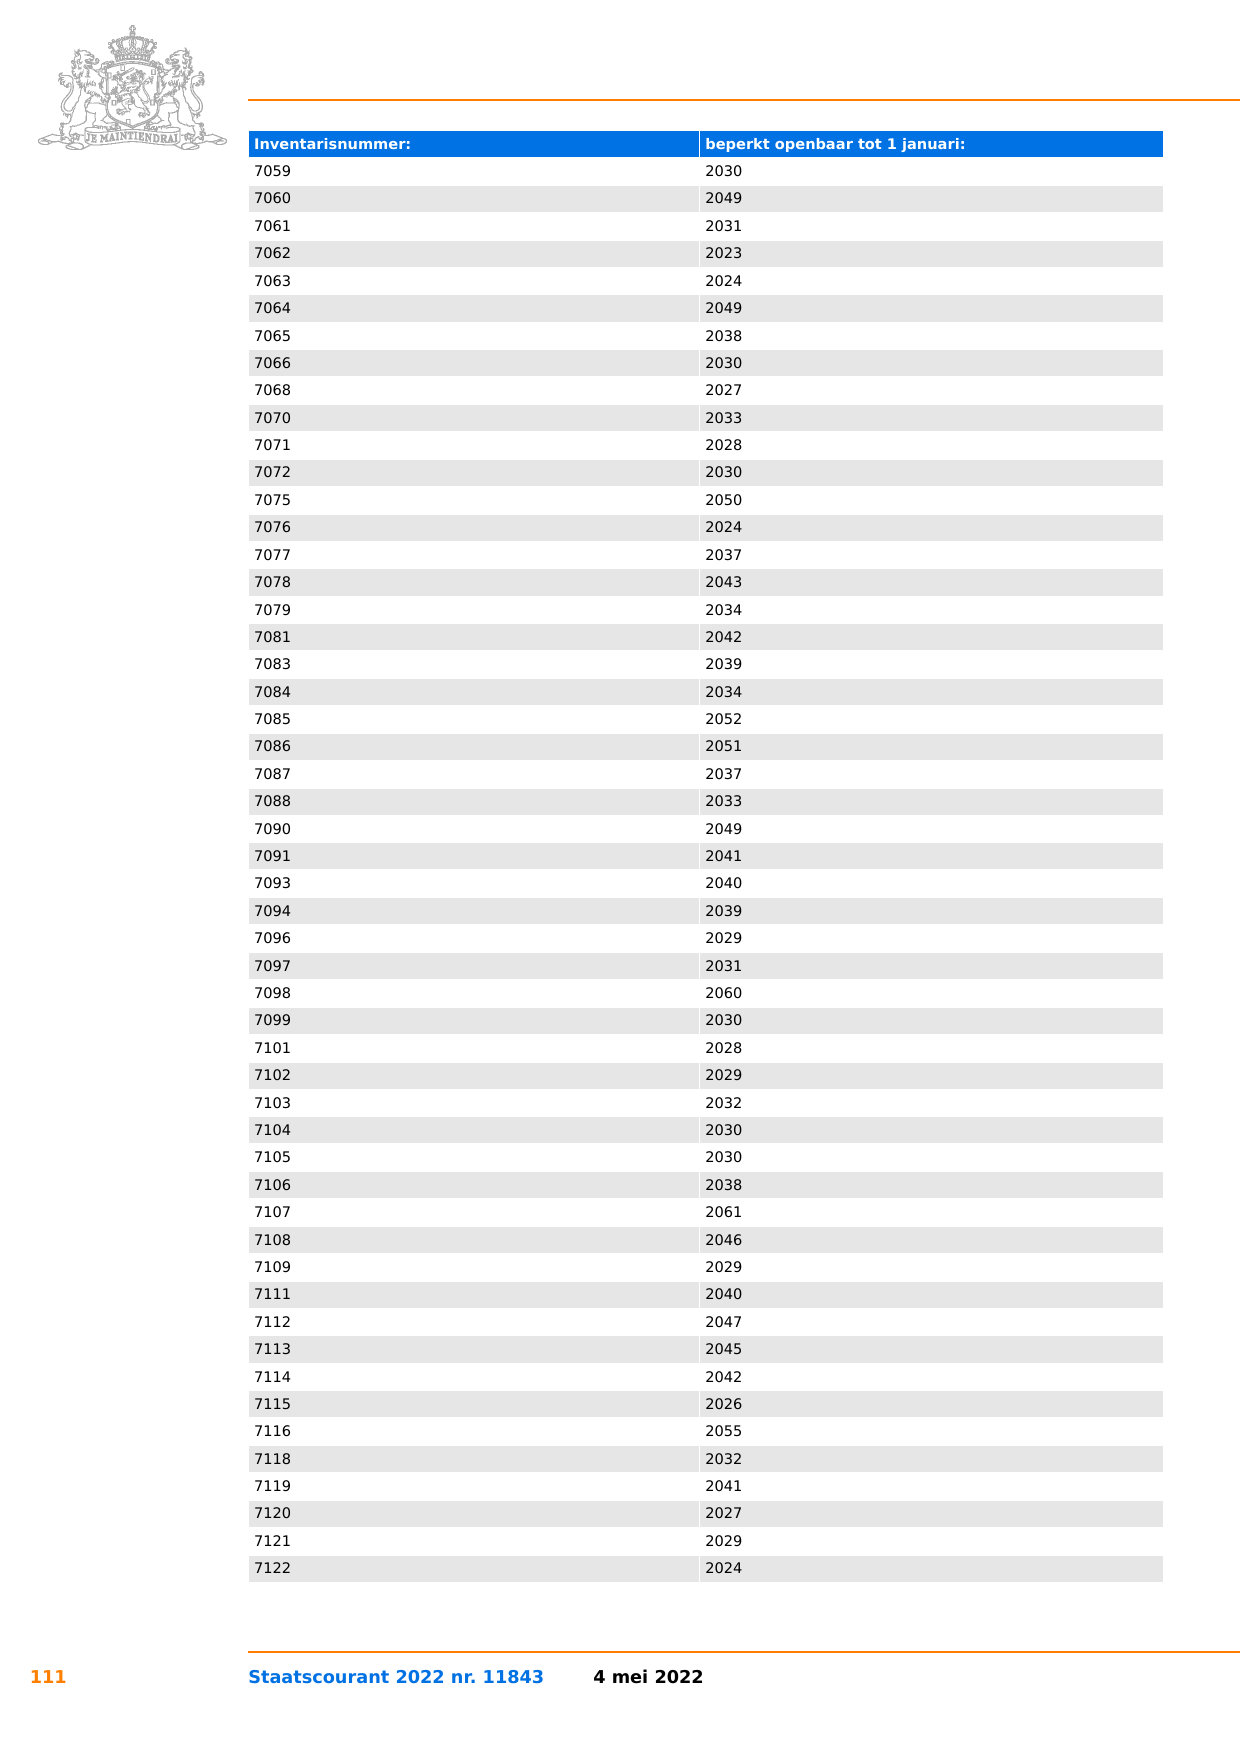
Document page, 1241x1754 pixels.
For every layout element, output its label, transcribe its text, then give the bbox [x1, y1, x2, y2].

table_cell 7093 [249, 871, 699, 897]
table_cell 2041 [700, 843, 1163, 869]
table_cell 7105 [249, 1145, 699, 1171]
table_cell 2028 [700, 1035, 1163, 1061]
table_cell 2030 [700, 1008, 1163, 1034]
table_cell 2024 [700, 1556, 1163, 1582]
table_cell 2055 [700, 1419, 1163, 1445]
table_cell 7070 [249, 405, 699, 431]
table_cell 7065 [249, 323, 699, 349]
table_cell 7076 [249, 515, 699, 541]
table_cell 2029 [700, 925, 1163, 952]
table_cell 7102 [249, 1063, 699, 1089]
table_cell 7087 [249, 761, 699, 787]
table_cell 2051 [700, 734, 1163, 760]
table_cell 7079 [249, 597, 699, 623]
table_cell 7122 [249, 1556, 699, 1582]
table_cell 7111 [249, 1282, 699, 1308]
table_cell 2027 [700, 378, 1163, 404]
table_cell 7098 [249, 980, 699, 1007]
table_cell 7071 [249, 432, 699, 459]
table_cell 2040 [700, 1282, 1163, 1308]
table_cell 7061 [249, 213, 699, 239]
table_cell 7066 [249, 350, 699, 376]
table_cell 2042 [700, 624, 1163, 650]
table_cell 2045 [700, 1336, 1163, 1363]
table_cell 7119 [249, 1473, 699, 1500]
table_cell 2029 [700, 1254, 1163, 1281]
table_cell 2038 [700, 1172, 1163, 1198]
table_cell 2031 [700, 213, 1163, 239]
table_cell 2061 [700, 1199, 1163, 1226]
table_cell 2050 [700, 487, 1163, 513]
table_cell 2037 [700, 542, 1163, 568]
table_cell 7077 [249, 542, 699, 568]
table_cell 7106 [249, 1172, 699, 1198]
table_cell 7121 [249, 1528, 699, 1554]
table_cell 2049 [700, 816, 1163, 842]
table_cell 2030 [700, 1145, 1163, 1171]
table_cell 2024 [700, 515, 1163, 541]
table_cell 7075 [249, 487, 699, 513]
table_cell 2034 [700, 679, 1163, 705]
table_cell 7097 [249, 953, 699, 979]
table_cell 2030 [700, 350, 1163, 376]
table_cell 2047 [700, 1309, 1163, 1335]
table_cell 2028 [700, 432, 1163, 459]
table_cell 2040 [700, 871, 1163, 897]
table_cell 7064 [249, 295, 699, 322]
table_cell 2049 [700, 295, 1163, 322]
table_cell 7078 [249, 569, 699, 596]
table_cell 7062 [249, 241, 699, 267]
table_cell 2039 [700, 651, 1163, 678]
table_cell 2052 [700, 706, 1163, 733]
table_cell 7091 [249, 843, 699, 869]
table_cell 2033 [700, 405, 1163, 431]
table_cell 2039 [700, 898, 1163, 924]
table_cell 7094 [249, 898, 699, 924]
table_cell 2032 [700, 1090, 1163, 1116]
table_cell 7115 [249, 1391, 699, 1417]
table_cell 7099 [249, 1008, 699, 1034]
table_cell 7072 [249, 460, 699, 486]
table_cell 2060 [700, 980, 1163, 1007]
table_cell 2043 [700, 569, 1163, 596]
table_cell 2023 [700, 241, 1163, 267]
table_cell 7118 [249, 1446, 699, 1472]
table_cell 7103 [249, 1090, 699, 1116]
table_cell 7060 [249, 186, 699, 212]
table_cell 7107 [249, 1199, 699, 1226]
table_cell 7068 [249, 378, 699, 404]
table_cell 7120 [249, 1501, 699, 1527]
table_cell 2024 [700, 268, 1163, 294]
table_cell 2030 [700, 158, 1163, 185]
table_cell 7096 [249, 925, 699, 952]
table_cell 7113 [249, 1336, 699, 1363]
table_cell 7085 [249, 706, 699, 733]
table_cell 2026 [700, 1391, 1163, 1417]
table_cell 2029 [700, 1063, 1163, 1089]
table_cell 2030 [700, 1117, 1163, 1143]
table_cell 7108 [249, 1227, 699, 1253]
table_cell 2029 [700, 1528, 1163, 1554]
table_cell 7084 [249, 679, 699, 705]
table_cell 7086 [249, 734, 699, 760]
table_cell 2027 [700, 1501, 1163, 1527]
table_cell 7104 [249, 1117, 699, 1143]
table_cell 7112 [249, 1309, 699, 1335]
table_cell 2041 [700, 1473, 1163, 1500]
table_cell 7116 [249, 1419, 699, 1445]
table_cell 7059 [249, 158, 699, 185]
table_cell 7083 [249, 651, 699, 678]
table_cell 2046 [700, 1227, 1163, 1253]
table_header Inventarisnummer: [249, 131, 699, 157]
table_cell 2042 [700, 1364, 1163, 1390]
table_cell 7109 [249, 1254, 699, 1281]
table_cell 2032 [700, 1446, 1163, 1472]
picture [38, 25, 227, 150]
table_cell 2030 [700, 460, 1163, 486]
table_cell 7101 [249, 1035, 699, 1061]
table_cell 2038 [700, 323, 1163, 349]
table_cell 7114 [249, 1364, 699, 1390]
table_cell 2037 [700, 761, 1163, 787]
table_header beperkt openbaar tot 1 januari: [700, 131, 1163, 157]
table_cell 7081 [249, 624, 699, 650]
table_cell 7063 [249, 268, 699, 294]
table_cell 7090 [249, 816, 699, 842]
table_cell 7088 [249, 789, 699, 815]
table_cell 2049 [700, 186, 1163, 212]
table_cell 2034 [700, 597, 1163, 623]
table_cell 2033 [700, 789, 1163, 815]
table_cell 2031 [700, 953, 1163, 979]
